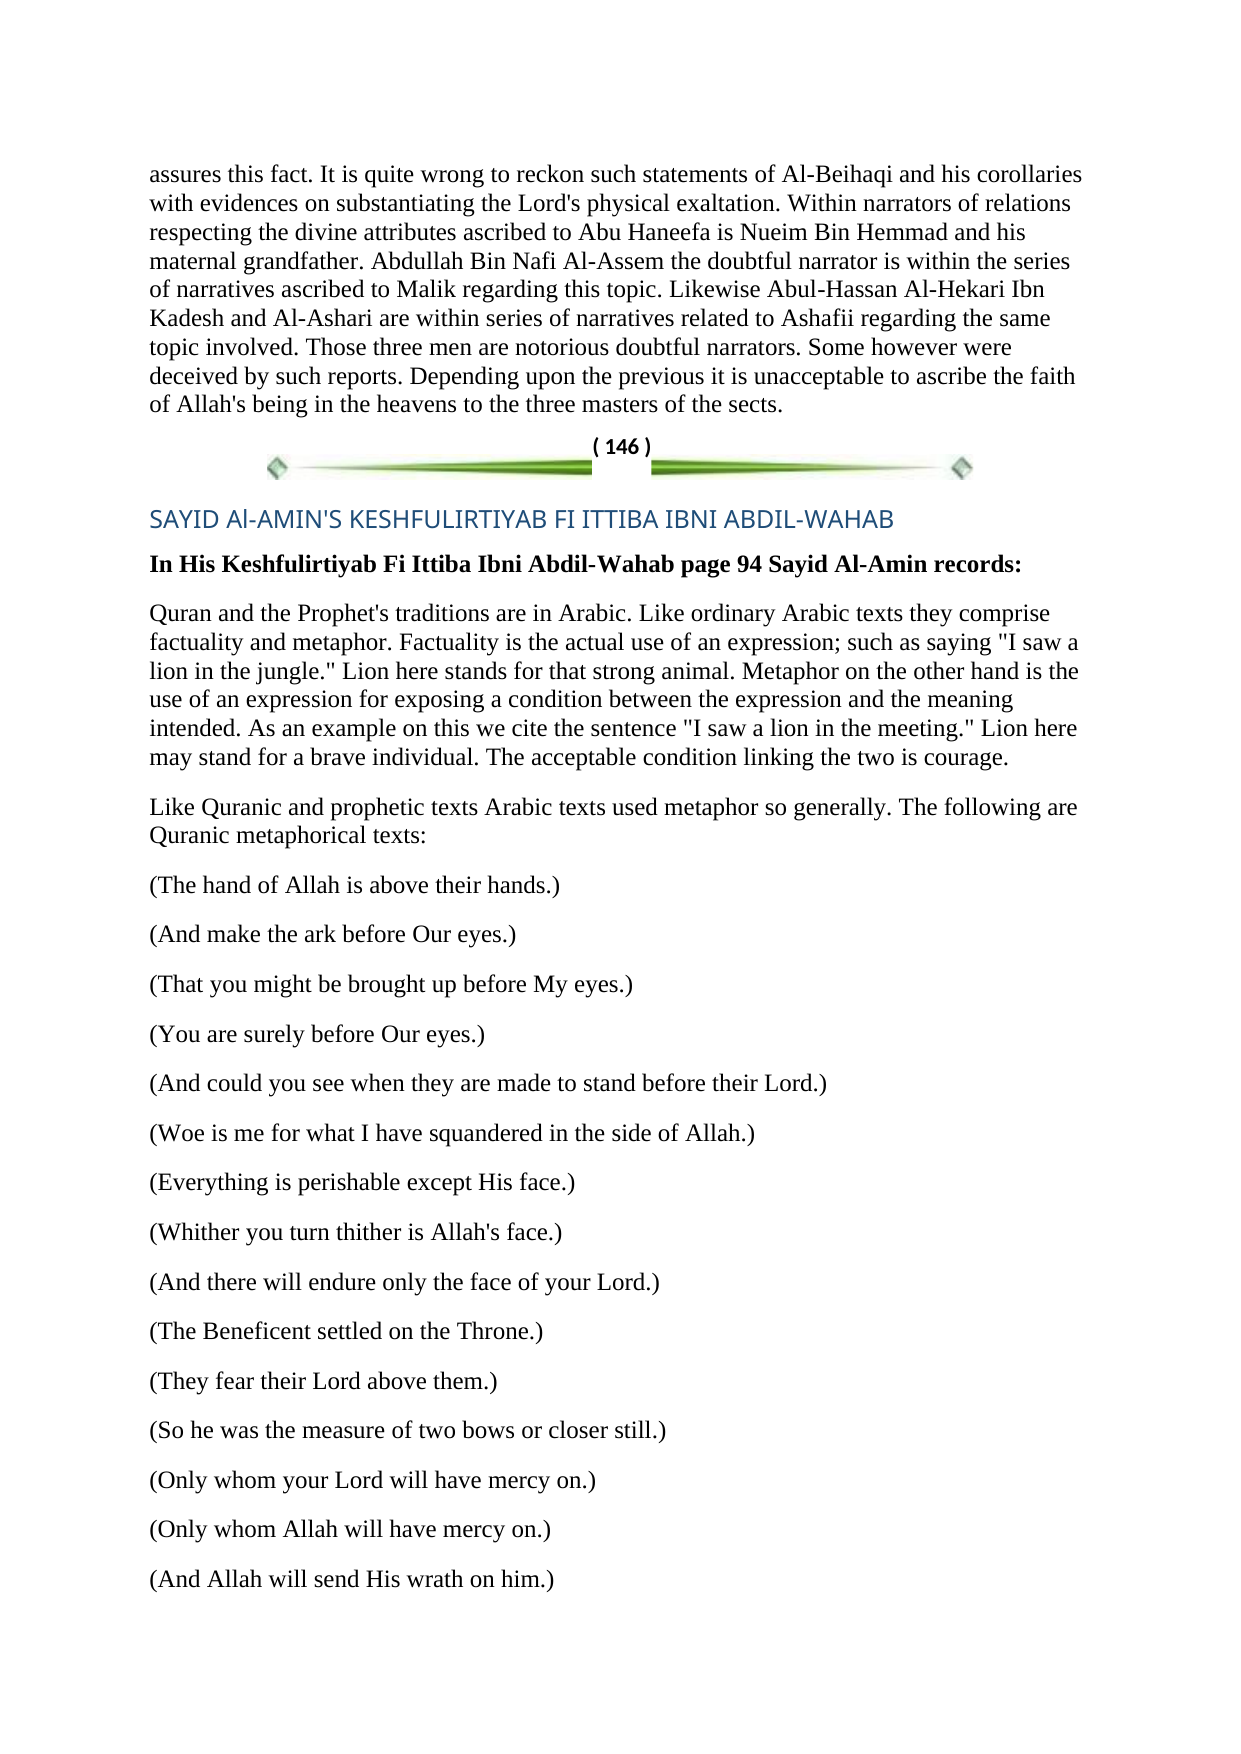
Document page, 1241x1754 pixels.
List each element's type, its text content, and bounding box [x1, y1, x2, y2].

table_header assures this fact. It is quite wrong to reckon such statements of Al-­Beihaqi and his corollaries with evidences on substantiating the Lord's physical exaltation. Within narrators of relations respecting the divine attributes ascribed to Abu Haneefa is Nueim Bin Hemmad and his maternal grandfather. Abdullah Bin Nafi Al-­Assem the doubtful narrator is within the series of narratives ascribed to Malik regarding this topic. Likewise Abul­-Hassan Al-­Hekari Ibn Kadesh and Al-­Ashari are within series of narratives related to Ashafii regarding the same topic involved. Those three men are notorious doubtful narrators. Some however were deceived by such reports. Depending upon the previous it is unacceptable to ascribe the faith of Allah's being in the heavens to the three masters of the sects. [148, 148, 1093, 430]
table_header ( 146 ) SAYID Al-­AMIN'S KESHFULIRTIYAB FI ITTIBA IBNI ABDIL-­WAHAB In His Keshfulirtiyab Fi Ittiba Ibni Abdil-­Wahab page 94 Sayid Al-­Amin records: Quran and the Prophet's traditions are in Arabic. Like ordinary Arabic texts they comprise factuality and metaphor. Factuality is the actual use of an expression; such as saying "I saw a lion in the jungle." Lion here stands for that strong animal. Metaphor on the other hand is the use of an expression for exposing a condition between the expression and the meaning intended. As an example on this we cite the sentence "I saw a lion in the meeting." Lion here may stand for a brave individual. The acceptable condition linking the two is courage. Like Quranic and prophetic texts Arabic texts used metaphor so generally. The following are Quranic metaphorical texts: (The hand of Allah is above their hands.) (And make the ark before Our eyes.) (That you might be brought up before My eyes.) (You are surely before Our eyes.) (And could you see when they are made to stand before their Lord.) (Woe is me for what I have squandered in the side of Allah.) (Everything is perishable except His face.) (Whither you turn thither is Allah's face.) (And there will endure only the face of your Lord.) (The Beneficent settled on the Throne.) (They fear their Lord above them.) (So he was the measure of two bows or closer still.) (Only whom your Lord will have mercy on.) (Only whom Allah will have mercy on.) (And Allah will send His wrath on him.) [148, 430, 1093, 1605]
